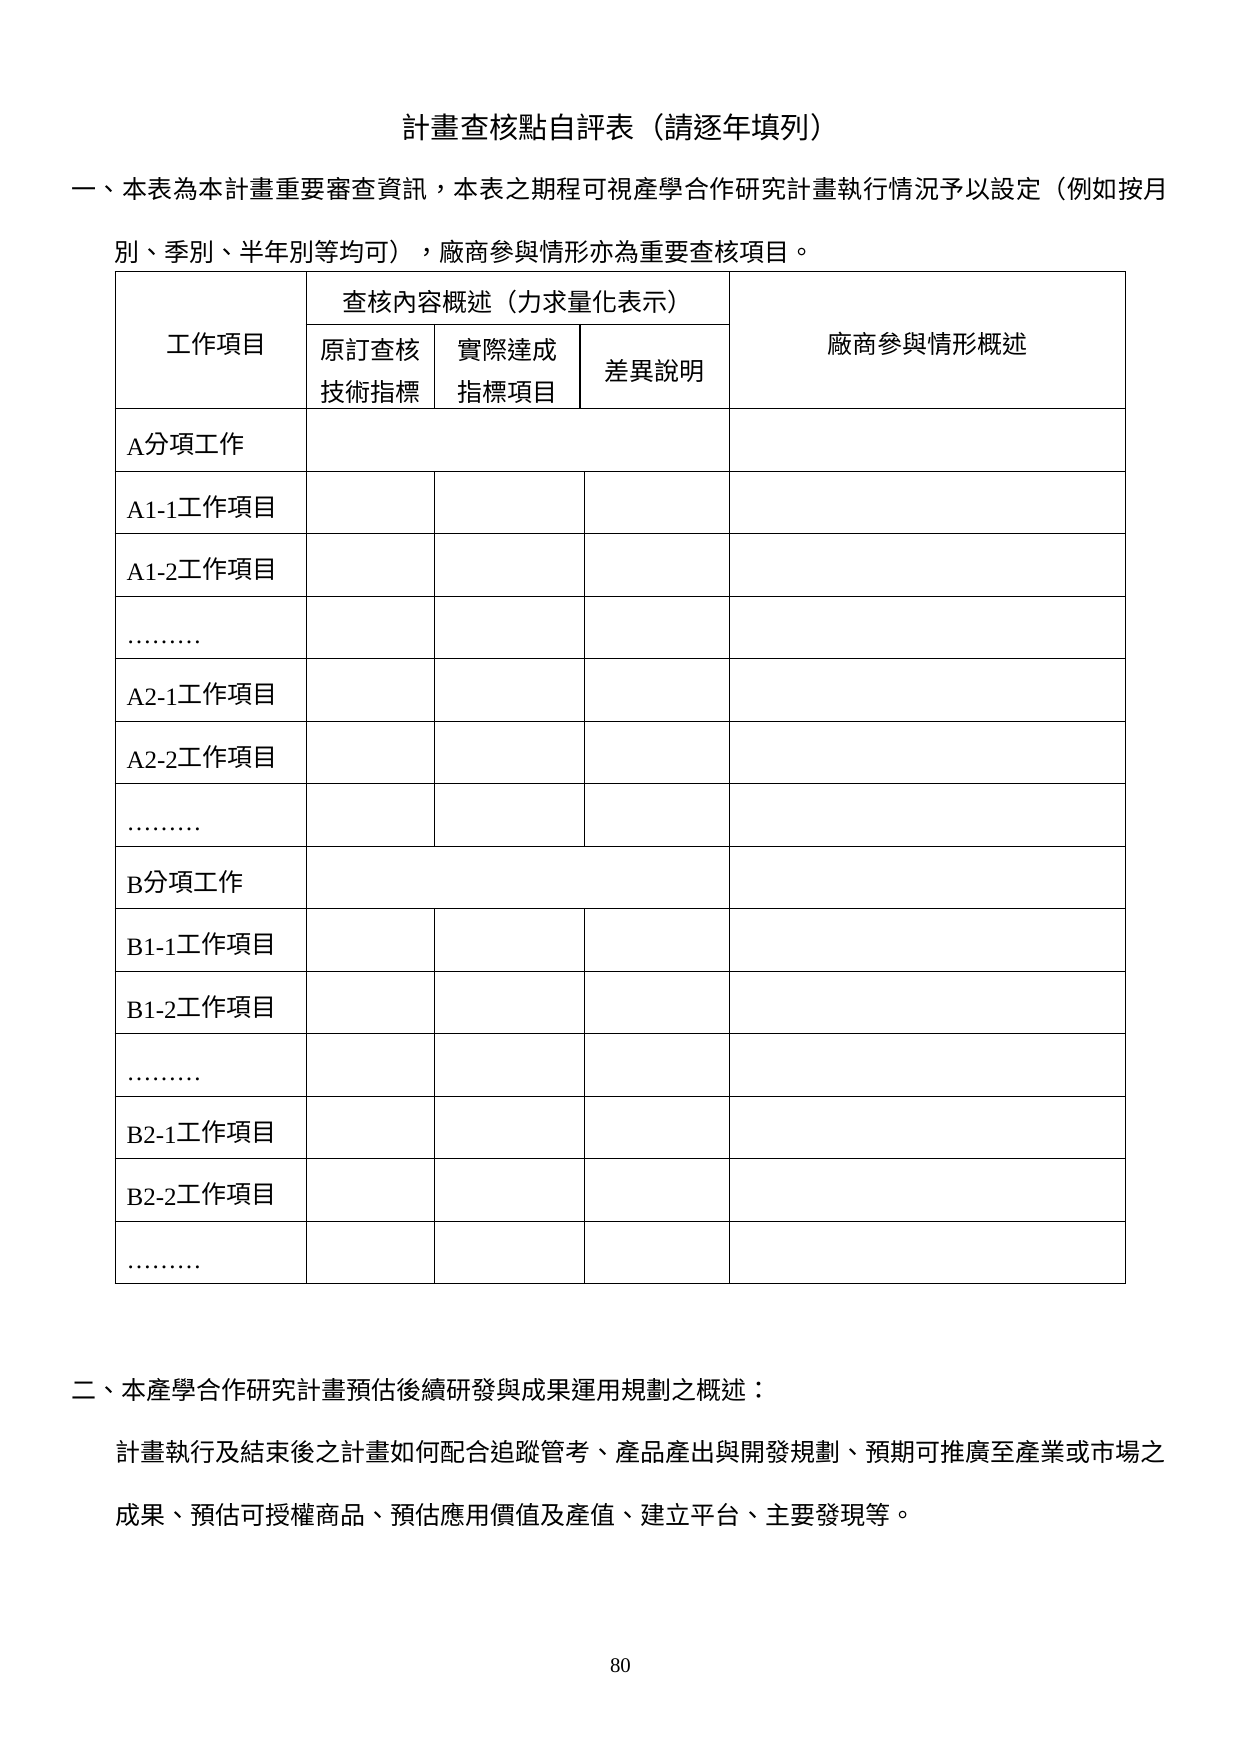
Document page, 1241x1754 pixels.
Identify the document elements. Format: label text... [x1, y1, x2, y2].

table_cell [585, 1222, 729, 1283]
table_cell [435, 534, 584, 596]
table_cell [307, 1222, 434, 1283]
table_cell [307, 1159, 434, 1221]
table_cell ……… [116, 1034, 306, 1096]
table_cell [730, 1034, 1125, 1096]
table_cell [435, 784, 584, 846]
table_cell B2-2工作項目 [116, 1159, 306, 1221]
table_cell 原訂查核 技術指標 [307, 325, 434, 408]
table_cell A2-2工作項目 [116, 722, 306, 783]
table_cell A2-1工作項目 [116, 659, 306, 721]
text 二、本產學合作研究計畫預估後續研發與成果運用規劃之概述： [71, 1347, 1169, 1409]
table_cell [585, 472, 729, 533]
table_cell [585, 1097, 729, 1158]
table_cell [730, 534, 1125, 596]
table_cell [307, 534, 434, 596]
text 一、本表為本計畫重要審查資訊，本表之期程可視產學合作研究計畫執行情況予以設定（例如按月別、季別、半年別等均可），廠商參與情形亦為重要查核項目。 [71, 146, 1169, 271]
table_cell ……… [116, 597, 306, 658]
table_cell [435, 1034, 584, 1096]
table_cell [585, 1159, 729, 1221]
table_cell A1-2工作項目 [116, 534, 306, 596]
table_cell [435, 972, 584, 1033]
table_cell [585, 972, 729, 1033]
table_cell [307, 784, 434, 846]
table_cell [307, 909, 434, 971]
text 計畫執行及結束後之計畫如何配合追蹤管考、產品產出與開發規劃、預期可推廣至產業或市場之成果、預估可授權商品、預估應用價值及產值、建立平台、主要發現等。 [115, 1409, 1169, 1534]
table_cell 實際達成 指標項目 [435, 325, 579, 408]
table_cell ……… [116, 1222, 306, 1283]
table_cell [307, 1097, 434, 1158]
table_cell [730, 909, 1125, 971]
table_cell A分項工作 [116, 409, 306, 471]
table_cell [730, 597, 1125, 658]
table_cell [307, 972, 434, 1033]
table_cell ……… [116, 784, 306, 846]
table_cell [307, 722, 434, 783]
table_header 查核內容概述（力求量化表示） [307, 272, 729, 324]
table_cell 差異說明 [581, 325, 729, 408]
table_cell [585, 722, 729, 783]
table_cell [307, 472, 434, 533]
table_cell A1-1工作項目 [116, 472, 306, 533]
table_cell [307, 847, 729, 908]
table_cell [730, 972, 1125, 1033]
table_cell [435, 909, 584, 971]
table_cell [730, 784, 1125, 846]
table_cell [585, 909, 729, 971]
table_cell [307, 659, 434, 721]
table_cell [435, 1159, 584, 1221]
table_cell [435, 1097, 584, 1158]
table_cell [730, 1097, 1125, 1158]
table_header 廠商參與情形概述 [730, 272, 1125, 408]
text 計畫查核點自評表（請逐年填列） [71, 84, 1169, 146]
table_cell B2-1工作項目 [116, 1097, 306, 1158]
table_cell [585, 597, 729, 658]
table_header 工作項目 [116, 272, 306, 408]
table_cell [435, 722, 584, 783]
table_cell [307, 1034, 434, 1096]
table_cell [435, 472, 584, 533]
table_cell [730, 1222, 1125, 1283]
table_cell [730, 659, 1125, 721]
table_cell [730, 722, 1125, 783]
table_cell [435, 597, 584, 658]
table_cell [730, 1159, 1125, 1221]
table_cell [307, 597, 434, 658]
table_cell [730, 847, 1125, 908]
table_cell [435, 659, 584, 721]
table_cell B1-1工作項目 [116, 909, 306, 971]
table_cell [585, 784, 729, 846]
table_cell [730, 409, 1125, 471]
table_cell [585, 659, 729, 721]
table_cell [585, 1034, 729, 1096]
table_cell [730, 472, 1125, 533]
table_cell [435, 1222, 584, 1283]
table_cell [307, 409, 729, 471]
table_cell B1-2工作項目 [116, 972, 306, 1033]
table_cell [585, 534, 729, 596]
table_cell B分項工作 [116, 847, 306, 908]
